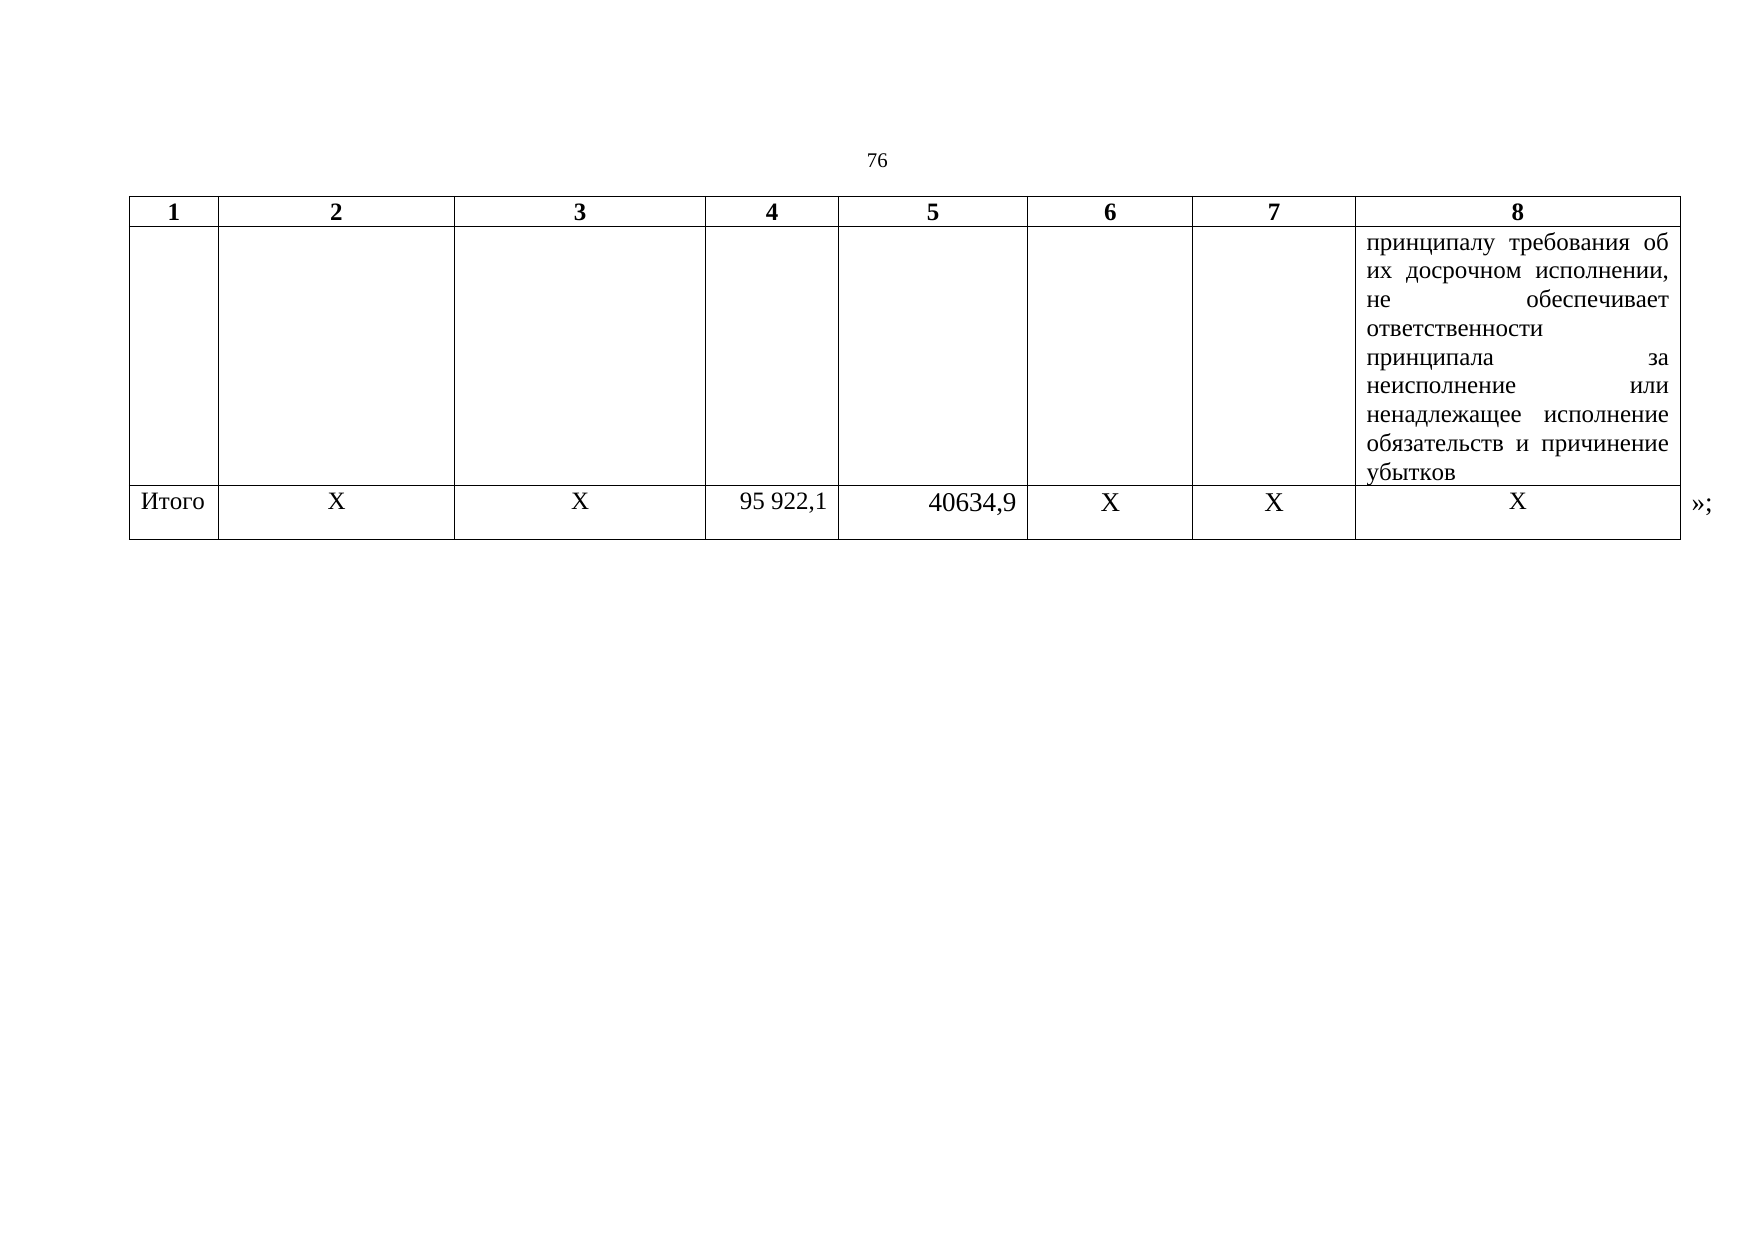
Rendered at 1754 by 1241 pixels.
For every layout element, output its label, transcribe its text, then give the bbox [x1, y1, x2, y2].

table_cell Итого [130, 486, 218, 538]
table_cell Х [1028, 486, 1192, 538]
table_cell Х [455, 486, 705, 538]
table_header 7 [1193, 197, 1355, 226]
table_cell [1193, 227, 1355, 485]
table_cell [706, 227, 838, 485]
table_cell [219, 227, 454, 485]
table_cell Х [219, 486, 454, 538]
table_header [1681, 196, 1729, 226]
table_header 6 [1028, 197, 1192, 226]
table_cell 40634,9 [839, 486, 1027, 538]
table_header 5 [839, 197, 1027, 226]
table_cell »; [1681, 485, 1729, 538]
table_cell 95 922,1 [706, 486, 838, 538]
table_cell Х [1193, 486, 1355, 538]
table_header 2 [219, 197, 454, 226]
table_cell [1028, 227, 1192, 485]
table_cell [130, 227, 218, 485]
table_cell принципалу требования об их досрочном исполнении, не обеспечивает ответственности принципала за неисполнение или ненадлежащее исполнение обязательств и причинение убытков [1356, 227, 1680, 485]
table_cell [1681, 226, 1729, 485]
table_header 1 [130, 197, 218, 226]
table_header 4 [706, 197, 838, 226]
table_header 8 [1356, 197, 1680, 226]
table_header 3 [455, 197, 705, 226]
table_cell [839, 227, 1027, 485]
table_cell Х [1356, 486, 1680, 538]
table_cell [455, 227, 705, 485]
